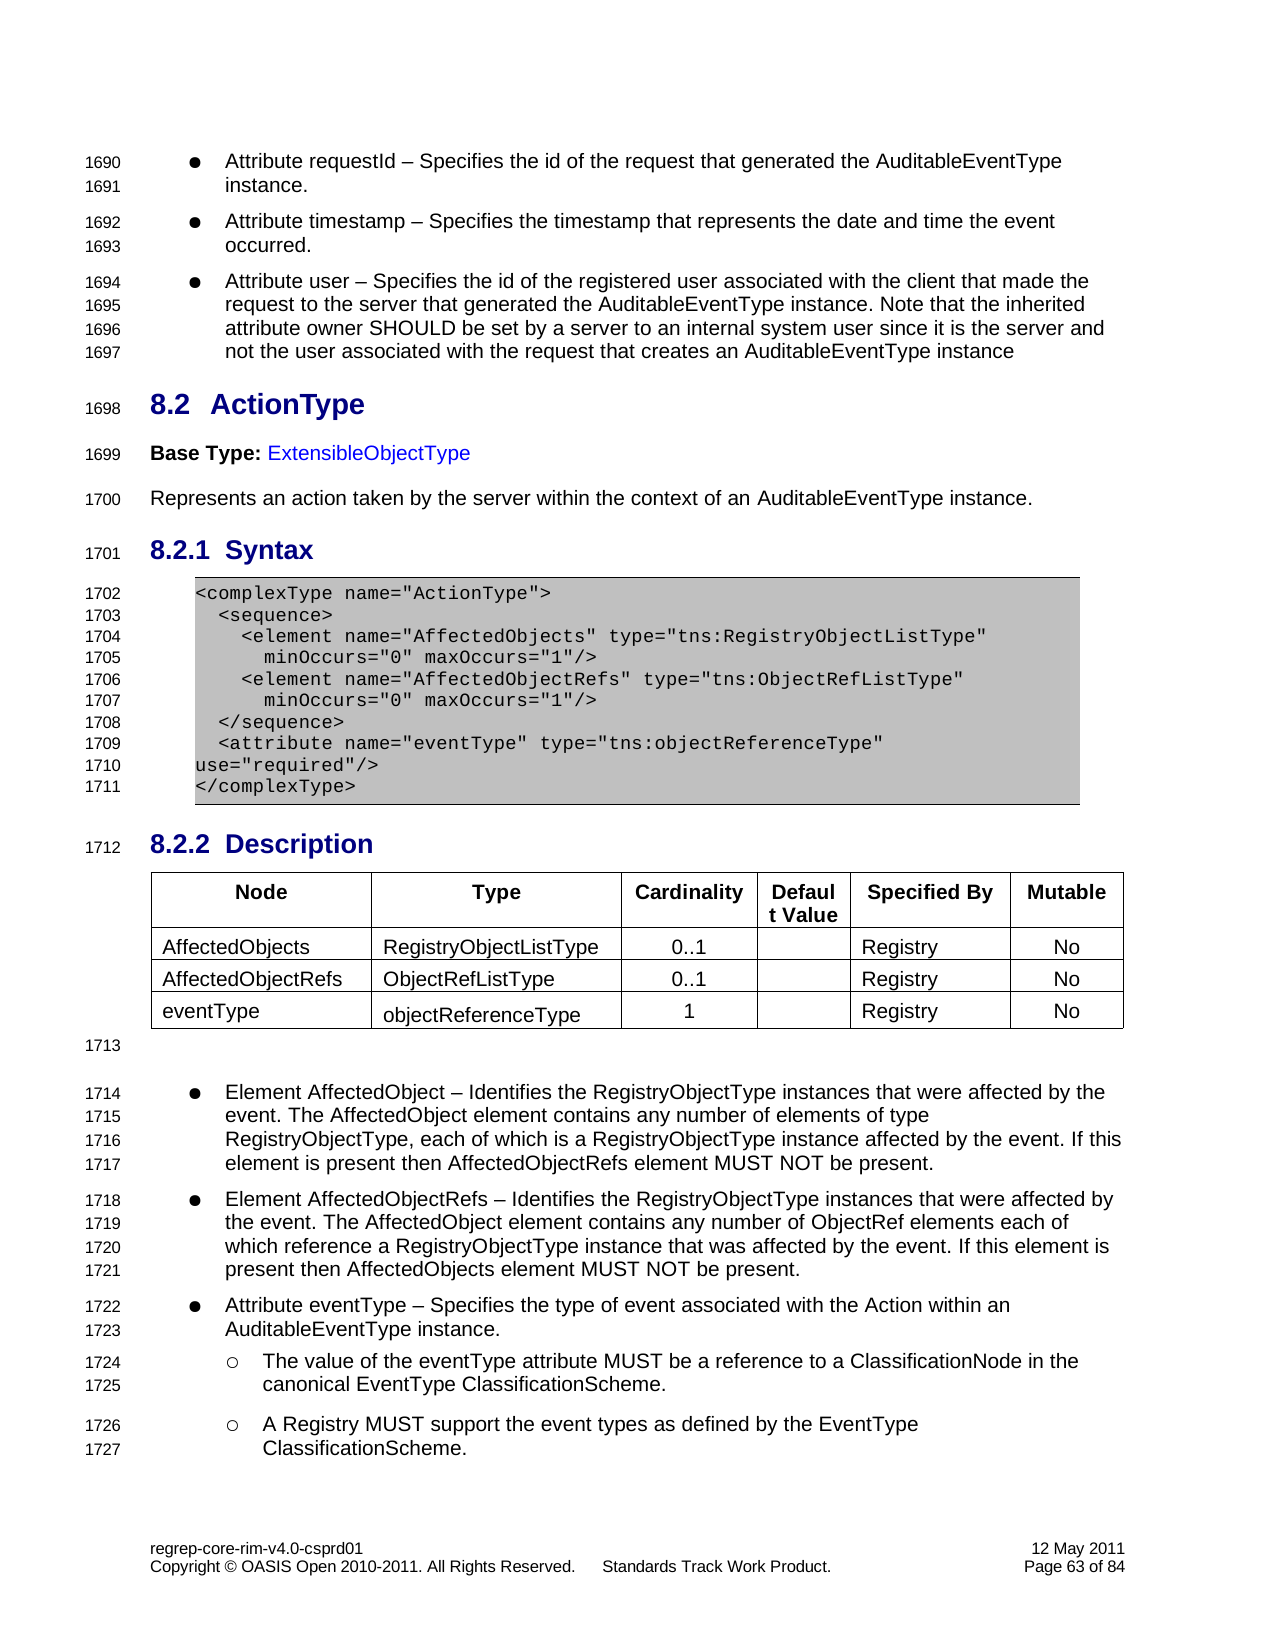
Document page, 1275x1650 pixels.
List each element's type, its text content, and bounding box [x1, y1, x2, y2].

list Attribute timestamp – Specifies the timestamp that represents the date and time the event occurred. [187, 209, 1125, 257]
table_cell ObjectRefListType [372, 960, 621, 991]
text </complexType> [195, 770, 1080, 804]
list Element AffectedObject – Identifies the RegistryObjectType instances that were affected by the event. The AffectedObject element contains any number of elements of type RegistryObjectType, each of which is a RegistryObjectType instance affected by the event. If this element is present then AffectedObjectRefs element MUST NOT be present. [187, 1080, 1125, 1174]
table_cell 0..1 [622, 960, 757, 991]
table_cell AffectedObjectRefs [152, 960, 371, 991]
list Attribute eventType – Specifies the type of event associated with the Action within an AuditableEventType instance. [187, 1294, 1125, 1341]
table_cell Registry [851, 960, 1010, 991]
text </sequence> [195, 706, 1080, 727]
table_cell [758, 960, 850, 991]
table_cell RegistryObjectListType [372, 928, 621, 959]
table_cell Registry [851, 928, 1010, 959]
text minOccurs="0" maxOccurs="1"/> [195, 684, 1080, 706]
table_cell 1 [622, 992, 757, 1028]
text <complexType name="ActionType"> [195, 578, 1080, 598]
table_header Cardinality [622, 873, 757, 927]
subtitle Description [150, 829, 1125, 859]
table_header Type [372, 873, 621, 927]
table_cell [758, 992, 850, 1028]
table_cell AffectedObjects [152, 928, 371, 959]
table_header Default Value [758, 873, 850, 927]
text <attribute name="eventType" type="tns:objectReferenceType" use="required"/> [195, 727, 1080, 770]
text <element name="AffectedObjects" type="tns:RegistryObjectListType" [195, 620, 1080, 641]
text <sequence> [195, 598, 1080, 620]
text Base Type: ExtensibleObjectType [150, 442, 1125, 465]
table_header Node [152, 873, 371, 927]
table_header Specified By [851, 873, 1010, 927]
text minOccurs="0" maxOccurs="1"/> [195, 641, 1080, 663]
table_cell No [1011, 960, 1123, 991]
table_header Mutable [1011, 873, 1123, 927]
table_cell objectReferenceType [372, 992, 621, 1028]
table_cell eventType [152, 992, 371, 1028]
subtitle Syntax [150, 534, 1125, 564]
table_cell Registry [851, 992, 1010, 1028]
list Attribute requestId – Specifies the id of the request that generated the AuditableEventType instance. [187, 150, 1125, 197]
text <element name="AffectedObjectRefs" type="tns:ObjectRefListType" [195, 663, 1080, 684]
table_cell No [1011, 992, 1123, 1028]
list Attribute user – Specifies the id of the registered user associated with the client that made the request to the server that generated the AuditableEventType instance. Note that the inherited attribute owner SHOULD be set by a server to an internal system user since it is the server and not the user associated with the request that creates an AuditableEventType instance [187, 269, 1125, 363]
list A Registry MUST support the event types as defined by the EventType ClassificationScheme. [225, 1413, 1125, 1460]
list The value of the eventType attribute MUST be a reference to a ClassificationNode in the canonical EventType ClassificationScheme. [225, 1349, 1125, 1396]
table_cell [758, 928, 850, 959]
table_cell No [1011, 928, 1123, 959]
subtitle ActionType [150, 388, 1125, 421]
table_cell 0..1 [622, 928, 757, 959]
text Represents an action taken by the server within the context of an AuditableEventType instance. [150, 486, 1125, 509]
list Element AffectedObjectRefs – Identifies the RegistryObjectType instances that were affected by the event. The AffectedObject element contains any number of ObjectRef elements each of which reference a RegistryObjectType instance that was affected by the event. If this element is present then AffectedObjects element MUST NOT be present. [187, 1187, 1125, 1281]
